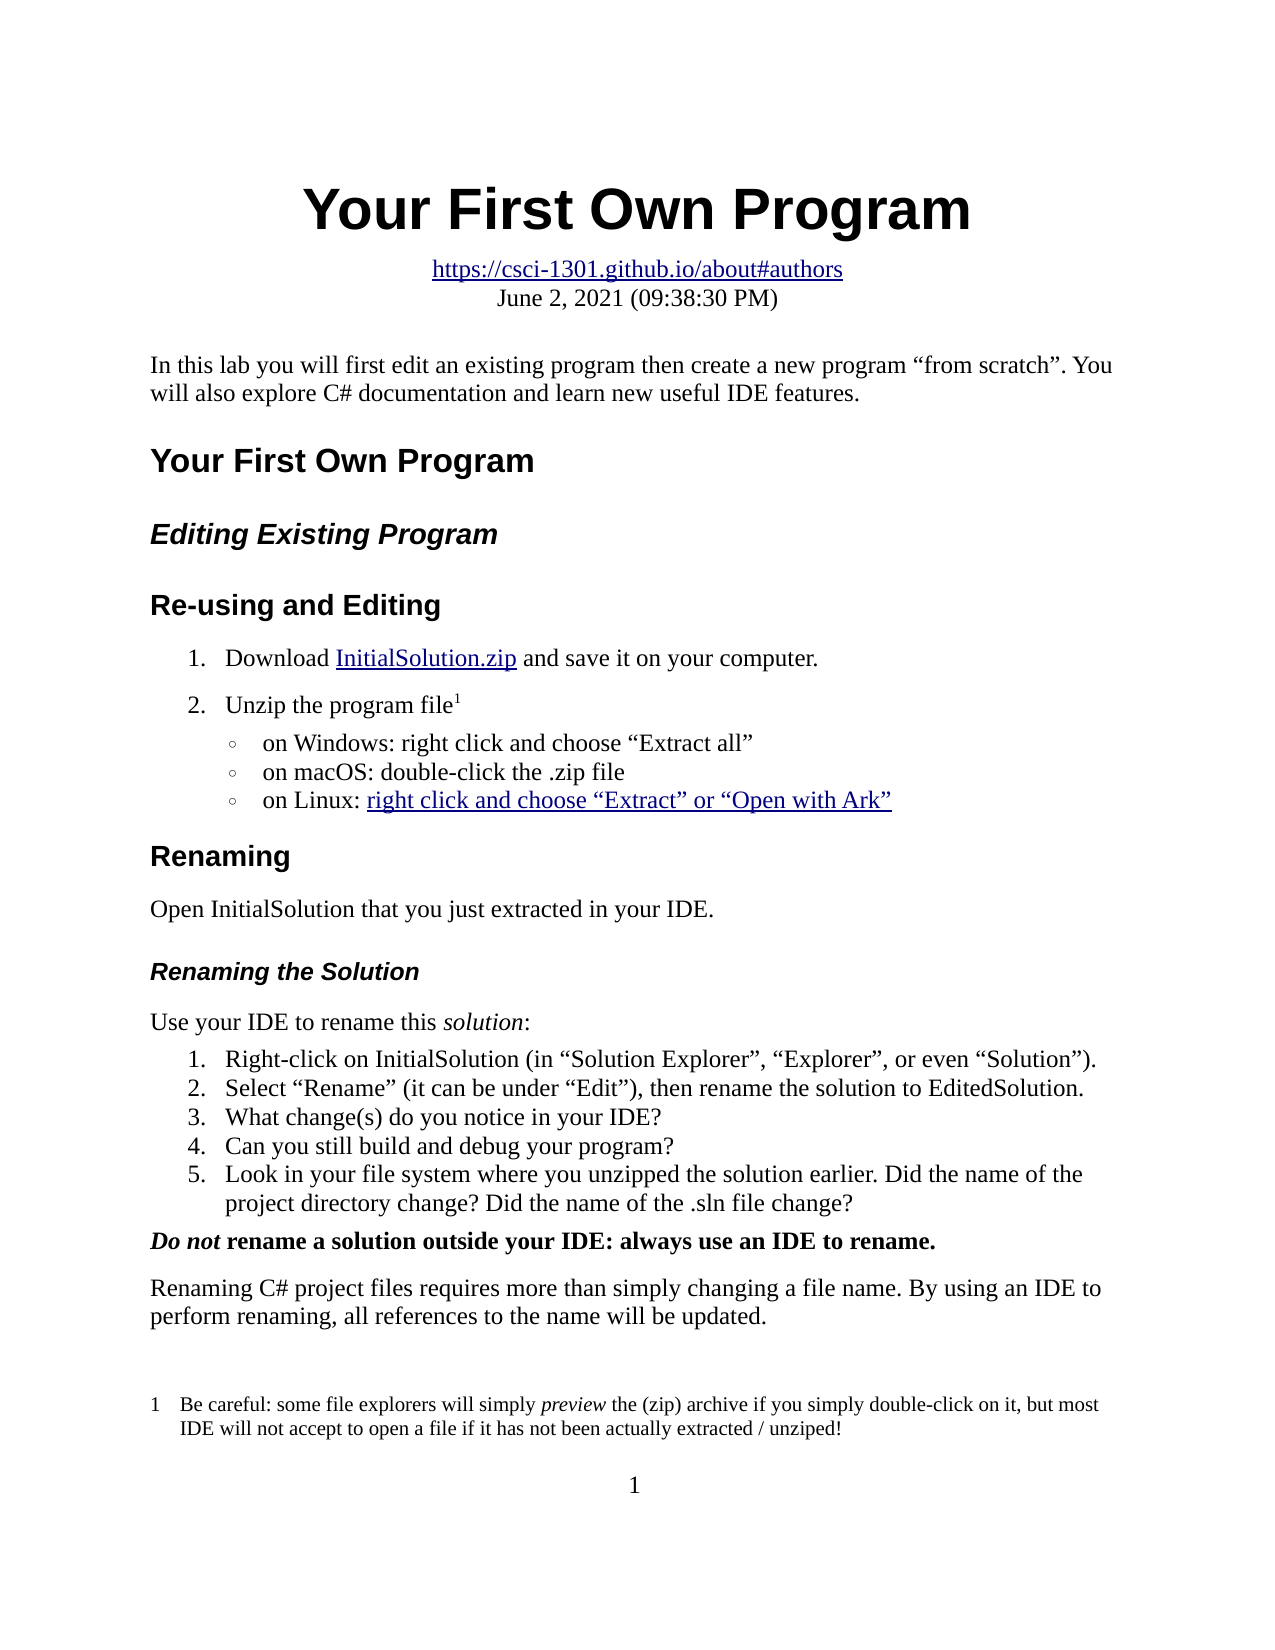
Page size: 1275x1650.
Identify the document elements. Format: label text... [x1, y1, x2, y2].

list Be careful: some file explorers will simply preview the (zip) archive if you simply double-click on it, but most IDE will not accept to open a file if it has not been actually extracted / unziped! [150, 1392, 1125, 1440]
title Your First Own Program [150, 175, 1125, 242]
text In this lab you will first edit an existing program then create a new program “from scratch”. You will also explore C# documentation and learn new useful IDE features. [150, 350, 1125, 407]
list on macOS: double-click the .zip file [225, 757, 1125, 785]
text https://csci-1301.github.io/about#authors [150, 254, 1125, 283]
text June 2, 2021 (09:38:30 PM) [150, 283, 1125, 312]
list Can you still build and debug your program? [187, 1131, 1125, 1159]
text Open InitialSolution that you just extracted in your IDE. [150, 894, 1125, 923]
list Select “Rename” (it can be under “Edit”), then rename the solution to EditedSolution. [187, 1073, 1125, 1102]
text Renaming C# project files requires more than simply changing a file name. By using an IDE to perform renaming, all references to the name will be updated. [150, 1273, 1125, 1330]
list Download InitialSolution.zip and save it on your computer. [187, 643, 1125, 672]
subtitle Renaming the Solution [150, 957, 1125, 985]
text Do not rename a solution outside your IDE: always use an IDE to rename. [150, 1226, 1125, 1255]
subtitle Your First Own Program [150, 441, 1125, 480]
list What change(s) do you notice in your IDE? [187, 1102, 1125, 1131]
list on Linux: right click and choose “Extract” or “Open with Ark” [225, 785, 1125, 814]
list Unzip the program file [187, 690, 1125, 719]
list Right-click on InitialSolution (in “Solution Explorer”, “Explorer”, or even “Solution”). [187, 1044, 1125, 1073]
list Look in your file system where you unzipped the solution earlier. Did the name of the project directory change? Did the name of the .sln file change? [187, 1159, 1125, 1217]
list on Windows: right click and choose “Extract all” [225, 728, 1125, 757]
subtitle Renaming [150, 839, 1125, 873]
text Use your IDE to rename this solution: [150, 1007, 1125, 1036]
subtitle Re-using and Editing [150, 588, 1125, 622]
subtitle Editing Existing Program [150, 517, 1125, 551]
